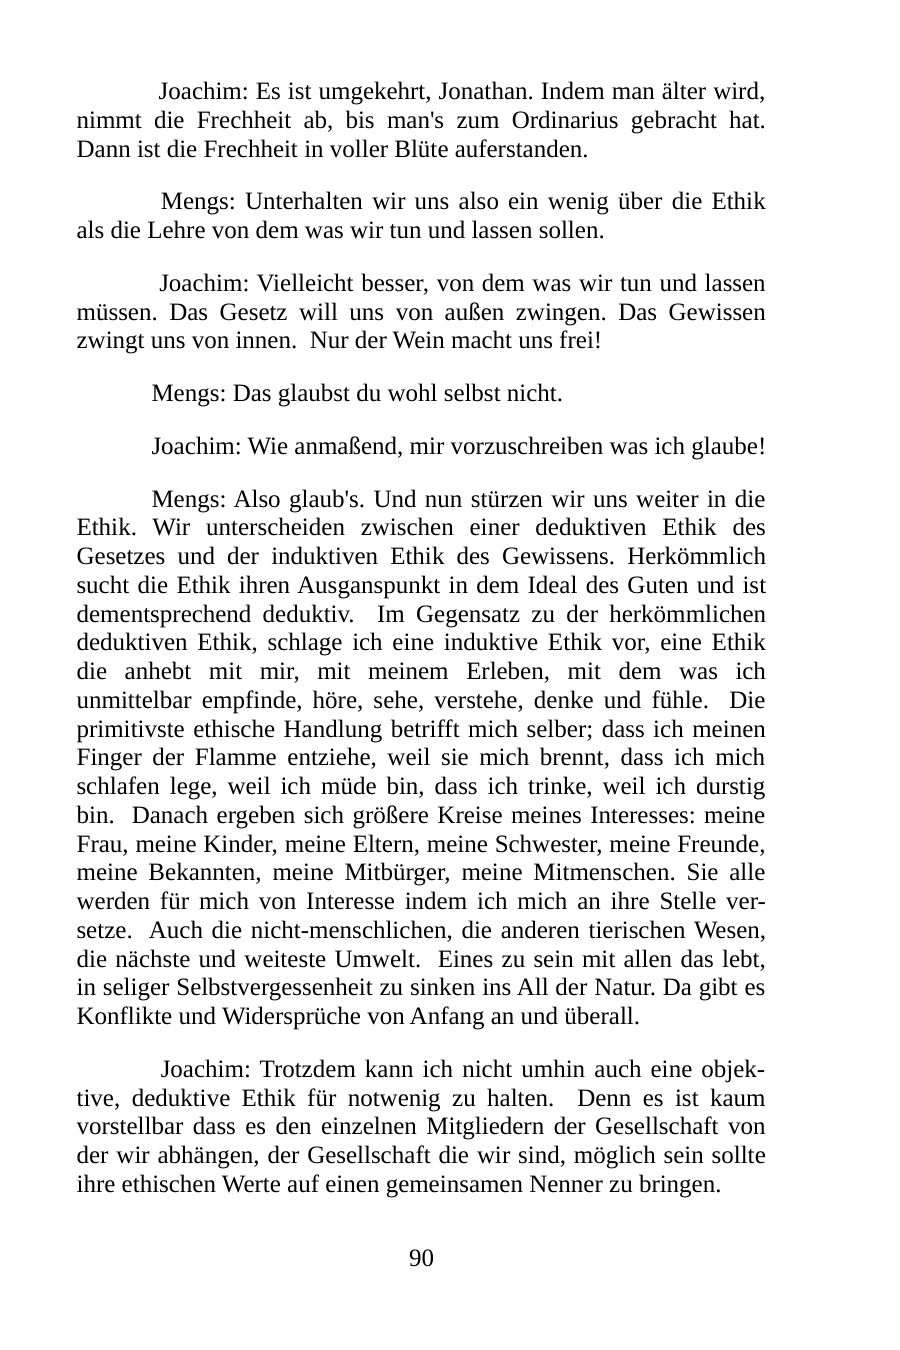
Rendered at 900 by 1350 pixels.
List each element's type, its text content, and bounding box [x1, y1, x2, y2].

text Joachim: Trotzdem kann ich nicht umhin auch eine objek-tive, deduktive Ethik für notwenig zu halten. Denn es ist kaum vorstellbar dass es den einzelnen Mitgliedern der Gesellschaft von der wir abhängen, der Gesellschaft die wir sind, möglich sein sollte ihre ethischen Werte auf einen gemeinsamen Nenner zu bringen. [76, 1054, 766, 1198]
text Mengs: Also glaub's. Und nun stürzen wir uns weiter in die Ethik. Wir unterscheiden zwischen einer deduktiven Ethik des Gesetzes und der induktiven Ethik des Gewissens. Herkömmlich sucht die Ethik ihren Ausganspunkt in dem Ideal des Guten und ist dementsprechend deduktiv. Im Gegensatz zu der herkömmlichen deduktiven Ethik, schlage ich eine induktive Ethik vor, eine Ethik die anhebt mit mir, mit meinem Erleben, mit dem was ich unmittelbar empfinde, höre, sehe, verstehe, denke und fühle. Die primitivste ethische Handlung betrifft mich selber; dass ich meinen Finger der Flamme entziehe, weil sie mich brennt, dass ich mich schlafen lege, weil ich müde bin, dass ich trinke, weil ich durstig bin. Danach ergeben sich größere Kreise meines Interesses: meine Frau, meine Kinder, meine Eltern, meine Schwester, meine Freunde, meine Bekannten, meine Mitbürger, meine Mitmenschen. Sie alle werden für mich von Interesse indem ich mich an ihre Stelle ver-setze. Auch die nicht-menschlichen, die anderen tierischen Wesen, die nächste und weiteste Umwelt. Eines zu sein mit allen das lebt, in seliger Selbstvergessenheit zu sinken ins All der Natur. Da gibt es Konflikte und Widersprüche von Anfang an und überall. [76, 484, 766, 1030]
text Mengs: Das glaubst du wohl selbst nicht. [76, 378, 766, 407]
text Joachim: Es ist umgekehrt, Jonathan. Indem man älter wird, nimmt die Frechheit ab, bis man's zum Ordinarius gebracht hat. Dann ist die Frechheit in voller Blüte auferstanden. [76, 76, 766, 163]
text Joachim: Wie anmaßend, mir vorzuschreiben was ich glaube! [76, 431, 766, 460]
text Joachim: Vielleicht besser, von dem was wir tun und lassen müssen. Das Gesetz will uns von außen zwingen. Das Gewissen zwingt uns von innen. Nur der Wein macht uns frei! [76, 268, 766, 354]
text Mengs: Unterhalten wir uns also ein wenig über die Ethik als die Lehre von dem was wir tun und lassen sollen. [76, 187, 766, 244]
